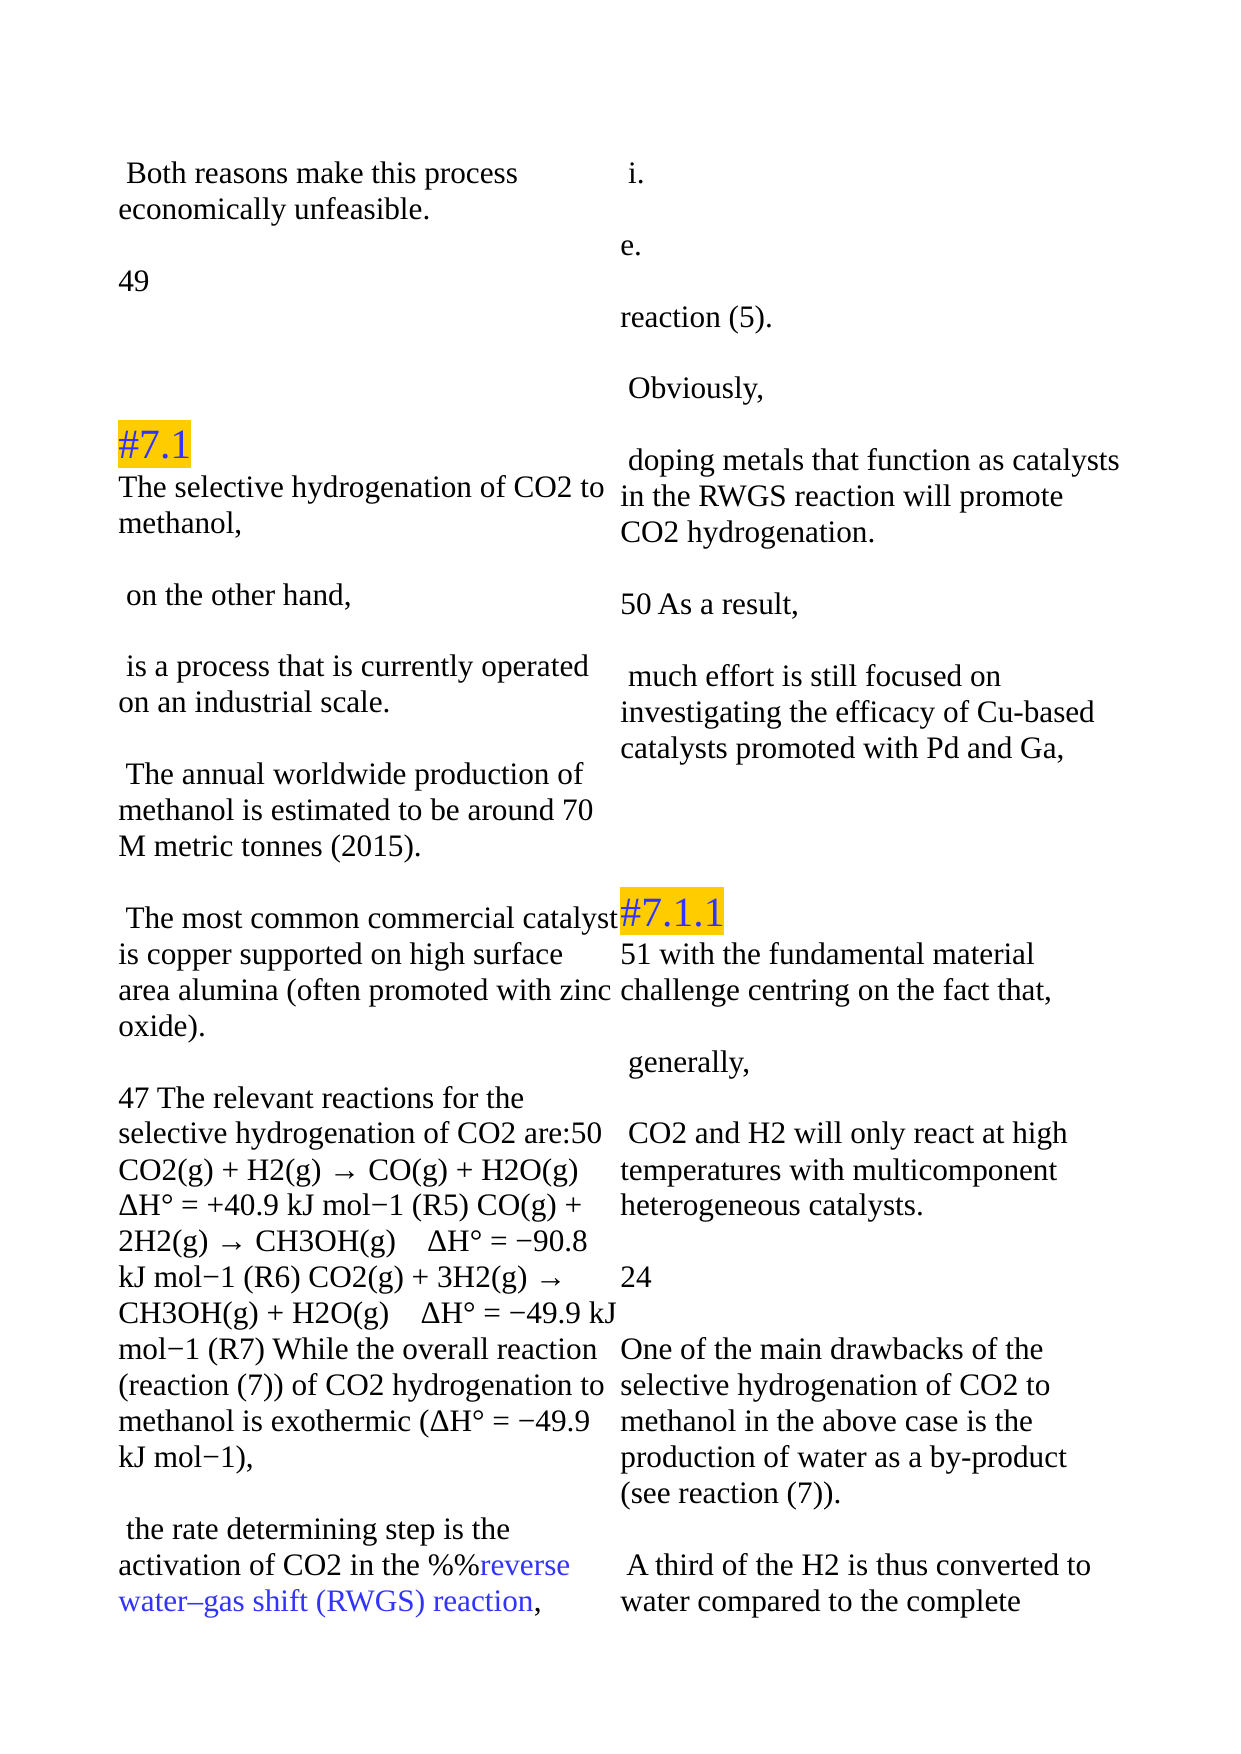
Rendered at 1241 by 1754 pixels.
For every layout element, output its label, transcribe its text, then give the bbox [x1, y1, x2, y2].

text doping metals that function as catalysts in the RWGS reaction will promote CO2 hydrogenation. [620, 442, 1122, 549]
text generally, [620, 1043, 1122, 1079]
text much effort is still focused on investigating the efficacy of Cu-based catalysts promoted with Pd and Ga, [620, 657, 1122, 765]
text 50 As a result, [620, 585, 1122, 621]
text 51 with the fundamental material challenge centring on the fact that, [620, 935, 1122, 1007]
text Obviously, [620, 370, 1122, 406]
text e. [620, 226, 1122, 262]
text CO2 and H2 will only react at high temperatures with multicomponent heterogeneous catalysts. [620, 1115, 1122, 1223]
text 47 The relevant reactions for the selective hydrogenation of CO2 are:50 CO2(g) + H2(g) → CO(g) + H2O(g) ΔH° = +40.9 kJ mol−1 (R5) CO(g) + 2H2(g) → CH3OH(g) ΔH° = −90.8 kJ mol−1 (R6) CO2(g) + 3H2(g) → CH3OH(g) + H2O(g) ΔH° = −49.9 kJ mol−1 (R7) While the overall reaction (reaction (7)) of CO2 hydrogenation to methanol is exothermic (ΔH° = −49.9 kJ mol−1), [118, 1079, 620, 1474]
text on the other hand, [118, 576, 620, 612]
text A third of the H2 is thus converted to water compared to the complete [620, 1546, 1122, 1618]
text is a process that is currently operated on an industrial scale. [118, 648, 620, 719]
text #7.1.1 [620, 887, 1122, 935]
text reaction (5). [620, 298, 1122, 334]
text The selective hydrogenation of CO2 to methanol, [118, 468, 620, 540]
text Both reasons make this process economically unfeasible. [118, 154, 620, 226]
text 49 [118, 262, 620, 298]
text One of the main drawbacks of the selective hydrogenation of CO2 to methanol in the above case is the production of water as a by-product (see reaction (7)). [620, 1330, 1122, 1510]
text 24 [620, 1258, 1122, 1294]
text i. [620, 154, 1122, 190]
text The annual worldwide production of methanol is estimated to be around 70 M metric tonnes (2015). [118, 755, 620, 863]
text the rate determining step is the activation of CO2 in the %%reverse water–gas shift (RWGS) reaction, [118, 1510, 620, 1618]
text #7.1 [118, 420, 620, 468]
text The most common commercial catalyst is copper supported on high surface area alumina (often promoted with zinc oxide). [118, 899, 620, 1043]
